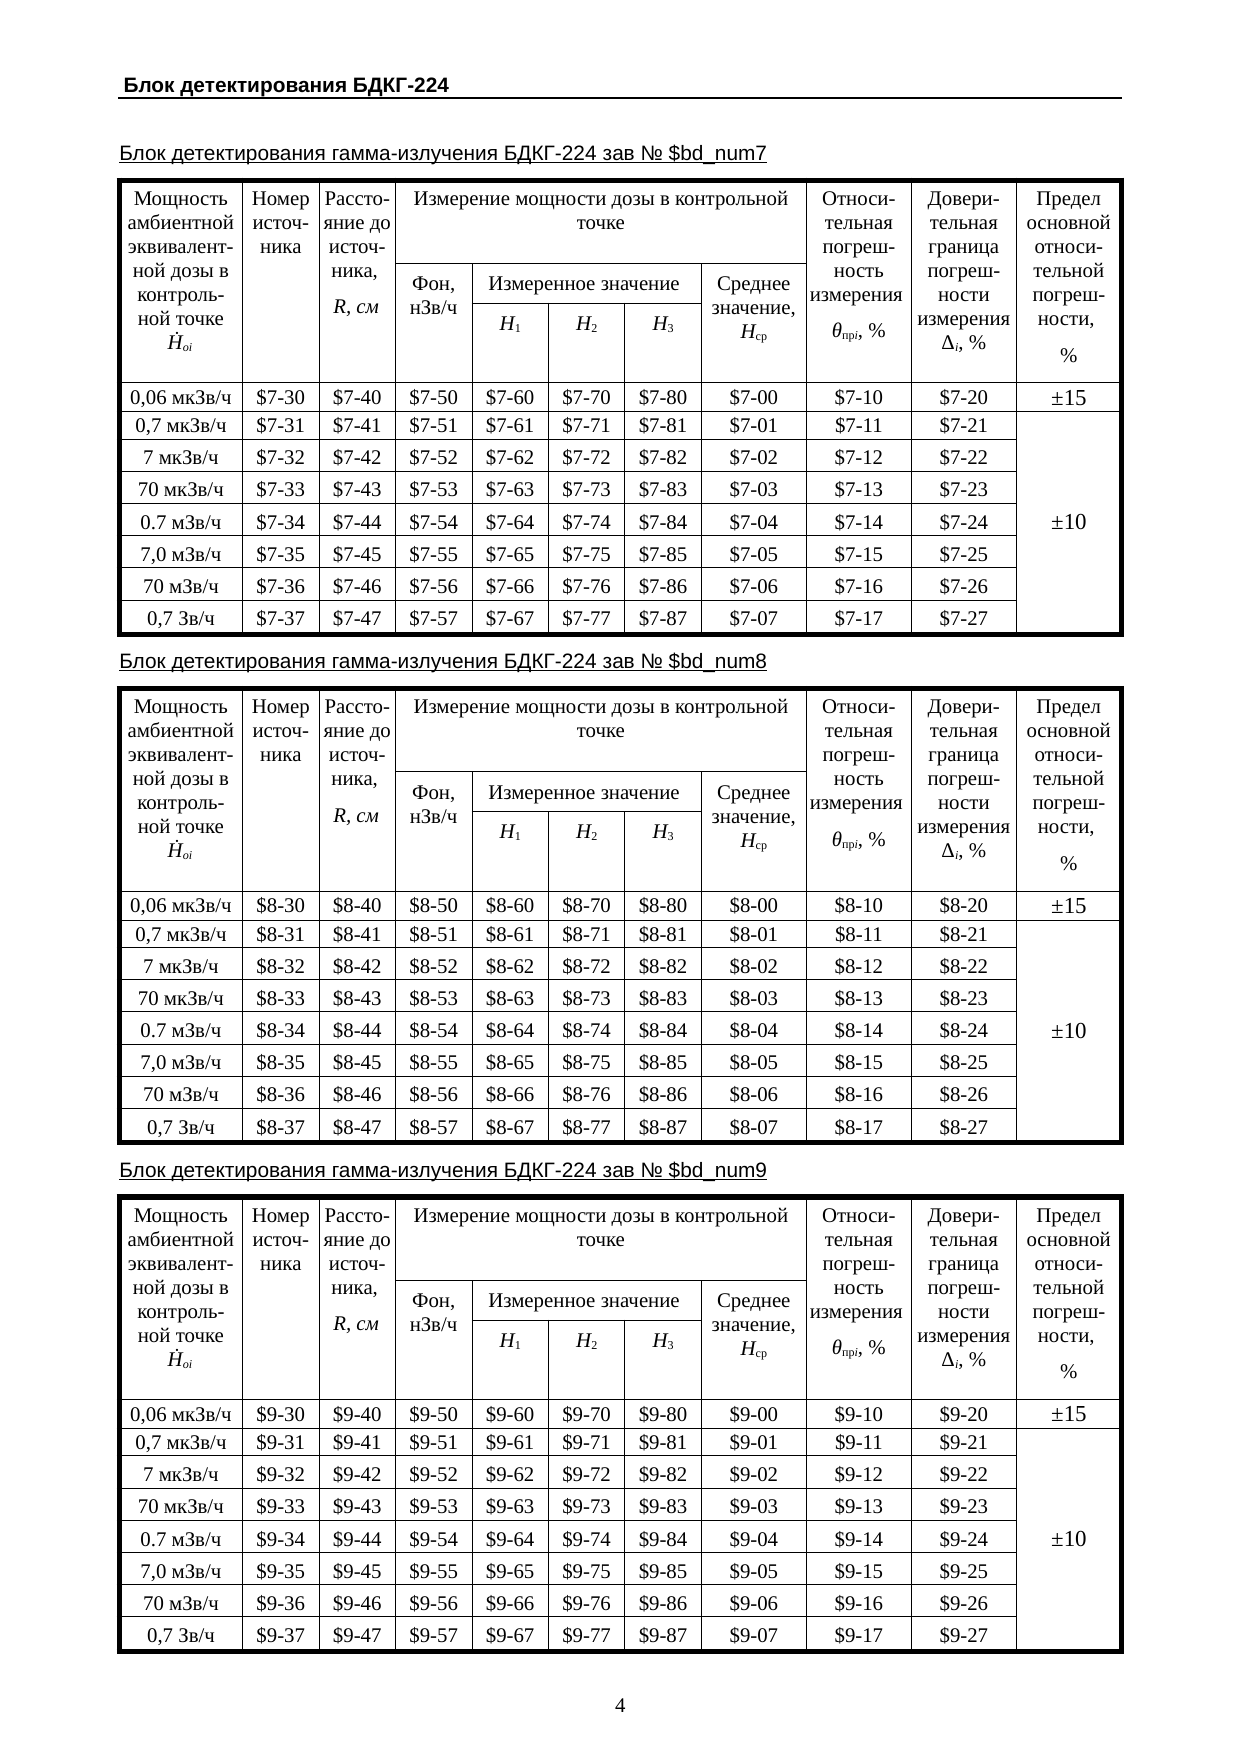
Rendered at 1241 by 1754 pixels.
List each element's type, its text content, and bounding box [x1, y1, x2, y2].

table_cell $9-64 [473, 1521, 548, 1552]
table_cell $7-06 [702, 568, 806, 599]
table_cell $9-33 [243, 1489, 319, 1520]
table_cell $7-20 [912, 383, 1016, 411]
table_cell $9-56 [396, 1585, 472, 1616]
table_cell $7-41 [320, 412, 395, 438]
table_cell $8-50 [396, 892, 472, 920]
table_cell $9-57 [396, 1617, 472, 1648]
table_cell $7-65 [473, 536, 548, 567]
table_cell $7-62 [473, 440, 548, 471]
table_cell $8-33 [243, 980, 319, 1011]
table_cell $9-87 [625, 1617, 701, 1648]
table_cell $8-32 [243, 948, 319, 979]
table_cell 0,06 мкЗв/ч [122, 1400, 242, 1428]
table_cell Фон, нЗв/ч [396, 264, 472, 382]
table_cell $7-64 [473, 504, 548, 535]
table_cell $7-33 [243, 472, 319, 503]
table_cell $9-24 [912, 1521, 1016, 1552]
table_cell $8-54 [396, 1012, 472, 1043]
table_cell $8-60 [473, 892, 548, 920]
table_cell $8-23 [912, 980, 1016, 1011]
table_cell $9-65 [473, 1553, 548, 1584]
table_cell $8-83 [625, 980, 701, 1011]
table_cell Фон, нЗв/ч [396, 772, 472, 891]
table_cell Мощность амбиентной эквивалент-ной дозы в контроль-ной точке Ḣoi [122, 691, 242, 891]
table_cell H3 [625, 812, 701, 891]
table_cell $7-47 [320, 601, 395, 632]
table_cell $8-74 [549, 1012, 624, 1043]
table_cell $7-04 [702, 504, 806, 535]
table_cell Измеренное значение [473, 1281, 701, 1319]
table_cell $9-73 [549, 1489, 624, 1520]
table_cell $7-57 [396, 601, 472, 632]
table_cell 0,7 мкЗв/ч [122, 1429, 242, 1455]
table_cell $9-16 [807, 1585, 911, 1616]
table_cell $7-83 [625, 472, 701, 503]
table_cell $7-82 [625, 440, 701, 471]
table_cell $8-03 [702, 980, 806, 1011]
table_cell $9-14 [807, 1521, 911, 1552]
table_cell $9-34 [243, 1521, 319, 1552]
table_cell $8-66 [473, 1077, 548, 1108]
table_cell $9-55 [396, 1553, 472, 1584]
table_cell $7-77 [549, 601, 624, 632]
table_cell $8-40 [320, 892, 395, 920]
table_cell 0,06 мкЗв/ч [122, 892, 242, 920]
table_cell $9-45 [320, 1553, 395, 1584]
table_cell $8-07 [702, 1109, 806, 1140]
table_cell Номер источ-ника [243, 183, 319, 382]
table_cell $9-25 [912, 1553, 1016, 1584]
table_cell $7-45 [320, 536, 395, 567]
table_cell $9-22 [912, 1456, 1016, 1488]
table_cell H3 [625, 1321, 701, 1399]
table_cell $9-51 [396, 1429, 472, 1455]
table_cell $9-66 [473, 1585, 548, 1616]
table_cell Довери-тельная граница погреш-ности измерения Δi, % [912, 691, 1016, 891]
table_cell $7-25 [912, 536, 1016, 567]
table_cell $7-11 [807, 412, 911, 438]
table_cell $7-32 [243, 440, 319, 471]
table_cell $7-50 [396, 383, 472, 411]
table_cell $7-34 [243, 504, 319, 535]
table_cell $8-57 [396, 1109, 472, 1140]
table_cell $9-82 [625, 1456, 701, 1488]
table_cell $9-40 [320, 1400, 395, 1428]
table_cell $7-53 [396, 472, 472, 503]
table_cell H2 [549, 812, 624, 891]
table_cell $7-26 [912, 568, 1016, 599]
table_cell $9-84 [625, 1521, 701, 1552]
table_cell Измеренное значение [473, 264, 701, 303]
table_cell $8-34 [243, 1012, 319, 1043]
table_header Блок детектирования гамма-излучения БДКГ-224 зав № $bd_num9 [119, 1145, 1121, 1194]
table_cell $9-81 [625, 1429, 701, 1455]
table_cell 7,0 мЗв/ч [122, 1553, 242, 1584]
table_cell Рассто-яние до источ-ника, R, см [320, 691, 395, 891]
table_cell 0.7 мЗв/ч [122, 1521, 242, 1552]
table_cell $7-56 [396, 568, 472, 599]
table_cell 7 мкЗв/ч [122, 948, 242, 979]
table_cell 70 мЗв/ч [122, 568, 242, 599]
table_cell $9-35 [243, 1553, 319, 1584]
table_cell 70 мкЗв/ч [122, 980, 242, 1011]
table_cell $7-07 [702, 601, 806, 632]
table_cell $9-26 [912, 1585, 1016, 1616]
table_cell $9-11 [807, 1429, 911, 1455]
table_cell 0,06 мкЗв/ч [122, 383, 242, 411]
table_cell $9-37 [243, 1617, 319, 1648]
table_header Блок детектирования гамма-излучения БДКГ-224 зав № $bd_num8 [119, 637, 1121, 686]
table_cell $9-80 [625, 1400, 701, 1428]
table_cell 0,7 мкЗв/ч [122, 921, 242, 947]
table_cell $7-05 [702, 536, 806, 567]
table_cell $7-80 [625, 383, 701, 411]
table_cell $7-00 [702, 383, 806, 411]
table_cell ±10 [1017, 1429, 1119, 1648]
table_cell $9-04 [702, 1521, 806, 1552]
table_cell $7-02 [702, 440, 806, 471]
table_cell Среднее значение, Hср [702, 264, 806, 382]
table_cell $8-53 [396, 980, 472, 1011]
table_cell $8-06 [702, 1077, 806, 1108]
table_cell $7-71 [549, 412, 624, 438]
table_cell $9-43 [320, 1489, 395, 1520]
table_cell $8-55 [396, 1045, 472, 1076]
table_cell $8-52 [396, 948, 472, 979]
table_cell $8-24 [912, 1012, 1016, 1043]
table_cell $7-35 [243, 536, 319, 567]
table_cell $7-31 [243, 412, 319, 438]
table_cell $9-13 [807, 1489, 911, 1520]
table_cell Предел основной относи-тельной погреш-ности, % [1017, 691, 1119, 891]
table_cell Измерение мощности дозы в контрольной точке [396, 1200, 806, 1280]
table_cell $8-86 [625, 1077, 701, 1108]
table_cell $9-20 [912, 1400, 1016, 1428]
table_cell $8-84 [625, 1012, 701, 1043]
table_cell $8-56 [396, 1077, 472, 1108]
table_cell $7-67 [473, 601, 548, 632]
table_cell $7-24 [912, 504, 1016, 535]
table_cell $7-51 [396, 412, 472, 438]
table_cell $8-22 [912, 948, 1016, 979]
table_cell $8-00 [702, 892, 806, 920]
table_cell $7-27 [912, 601, 1016, 632]
table_cell $7-52 [396, 440, 472, 471]
table_cell Среднее значение, Hср [702, 772, 806, 891]
table_cell $8-01 [702, 921, 806, 947]
table_cell $8-10 [807, 892, 911, 920]
table_cell $9-74 [549, 1521, 624, 1552]
table_cell $7-21 [912, 412, 1016, 438]
table_cell $7-73 [549, 472, 624, 503]
table_cell $7-61 [473, 412, 548, 438]
table_cell $9-02 [702, 1456, 806, 1488]
table_cell $9-54 [396, 1521, 472, 1552]
table_cell Измеренное значение [473, 772, 701, 811]
table_cell $7-81 [625, 412, 701, 438]
table_cell $8-51 [396, 921, 472, 947]
table_cell $8-45 [320, 1045, 395, 1076]
table_cell $8-37 [243, 1109, 319, 1140]
table_cell $9-30 [243, 1400, 319, 1428]
table_cell $7-43 [320, 472, 395, 503]
table_cell $8-21 [912, 921, 1016, 947]
table_cell $7-72 [549, 440, 624, 471]
table_cell $8-82 [625, 948, 701, 979]
table_cell $8-44 [320, 1012, 395, 1043]
table_cell $9-05 [702, 1553, 806, 1584]
table_cell $9-85 [625, 1553, 701, 1584]
table_cell $7-15 [807, 536, 911, 567]
table_cell $9-83 [625, 1489, 701, 1520]
table_cell $7-30 [243, 383, 319, 411]
table_cell $9-41 [320, 1429, 395, 1455]
table_cell $7-74 [549, 504, 624, 535]
table_header Блок детектирования гамма-излучения БДКГ-224 зав № $bd_num7 [119, 129, 1121, 177]
table_cell $7-70 [549, 383, 624, 411]
table_cell Довери-тельная граница погреш-ности измерения Δi, % [912, 1200, 1016, 1399]
table_cell $8-02 [702, 948, 806, 979]
table_cell $7-84 [625, 504, 701, 535]
table_cell $7-55 [396, 536, 472, 567]
table_cell $7-22 [912, 440, 1016, 471]
table_cell Довери-тельная граница погреш-ности измерения Δi, % [912, 183, 1016, 382]
table_cell $9-23 [912, 1489, 1016, 1520]
table_cell $8-76 [549, 1077, 624, 1108]
table_cell $8-43 [320, 980, 395, 1011]
table_cell H1 [473, 1321, 548, 1399]
table_cell $8-15 [807, 1045, 911, 1076]
table_cell $9-12 [807, 1456, 911, 1488]
table_cell $7-75 [549, 536, 624, 567]
table_cell $7-12 [807, 440, 911, 471]
table_cell H3 [625, 304, 701, 382]
table_cell $9-67 [473, 1617, 548, 1648]
table_cell $8-04 [702, 1012, 806, 1043]
table_cell $8-20 [912, 892, 1016, 920]
table_cell $7-85 [625, 536, 701, 567]
table_cell $7-87 [625, 601, 701, 632]
table_cell $8-85 [625, 1045, 701, 1076]
table_cell $7-16 [807, 568, 911, 599]
table_cell $9-60 [473, 1400, 548, 1428]
table_cell ±15 [1017, 383, 1119, 411]
table_cell $8-61 [473, 921, 548, 947]
table_cell $7-14 [807, 504, 911, 535]
table_cell $9-44 [320, 1521, 395, 1552]
table_cell $7-86 [625, 568, 701, 599]
table_cell $7-23 [912, 472, 1016, 503]
table_cell $8-05 [702, 1045, 806, 1076]
table_cell $7-60 [473, 383, 548, 411]
table_cell $7-03 [702, 472, 806, 503]
table_cell $9-75 [549, 1553, 624, 1584]
table_cell $7-76 [549, 568, 624, 599]
table_cell 0.7 мЗв/ч [122, 1012, 242, 1043]
table_cell Рассто-яние до источ-ника, R, см [320, 183, 395, 382]
table_cell $8-25 [912, 1045, 1016, 1076]
table_cell $7-10 [807, 383, 911, 411]
table_cell Относи-тельная погреш-ность измерения θпрi, % [807, 183, 911, 382]
table_cell $7-13 [807, 472, 911, 503]
table_cell $8-14 [807, 1012, 911, 1043]
table_cell $7-37 [243, 601, 319, 632]
table_cell $9-15 [807, 1553, 911, 1584]
table_cell $9-50 [396, 1400, 472, 1428]
table_cell $9-77 [549, 1617, 624, 1648]
table_cell Измерение мощности дозы в контрольной точке [396, 183, 806, 263]
table_cell Номер источ-ника [243, 1200, 319, 1399]
table_cell $7-44 [320, 504, 395, 535]
table_cell 7,0 мЗв/ч [122, 1045, 242, 1076]
table_cell $8-36 [243, 1077, 319, 1108]
table_cell $9-76 [549, 1585, 624, 1616]
table_cell $9-00 [702, 1400, 806, 1428]
table_cell $8-72 [549, 948, 624, 979]
table_cell 70 мЗв/ч [122, 1585, 242, 1616]
table_cell $9-06 [702, 1585, 806, 1616]
table_cell $7-46 [320, 568, 395, 599]
table_cell $9-21 [912, 1429, 1016, 1455]
table_cell $8-81 [625, 921, 701, 947]
table_cell 0,7 Зв/ч [122, 1617, 242, 1648]
table_cell Мощность амбиентной эквивалент-ной дозы в контроль-ной точке Ḣoi [122, 1200, 242, 1399]
table_cell $8-46 [320, 1077, 395, 1108]
table_cell $8-11 [807, 921, 911, 947]
table_cell Номер источ-ника [243, 691, 319, 891]
table_cell $9-61 [473, 1429, 548, 1455]
table_cell $9-70 [549, 1400, 624, 1428]
table_cell $8-12 [807, 948, 911, 979]
table_cell $8-70 [549, 892, 624, 920]
table_cell 70 мкЗв/ч [122, 1489, 242, 1520]
table_cell $9-31 [243, 1429, 319, 1455]
table_cell $8-73 [549, 980, 624, 1011]
table_cell ±10 [1017, 412, 1119, 632]
table_cell 70 мкЗв/ч [122, 472, 242, 503]
table_cell $8-77 [549, 1109, 624, 1140]
table_cell $8-62 [473, 948, 548, 979]
table_cell Измерение мощности дозы в контрольной точке [396, 691, 806, 771]
table_cell $8-65 [473, 1045, 548, 1076]
table_cell $7-36 [243, 568, 319, 599]
table_cell $8-42 [320, 948, 395, 979]
table_cell Мощность амбиентной эквивалент-ной дозы в контроль-ной точке Ḣoi [122, 183, 242, 382]
table_cell $7-40 [320, 383, 395, 411]
table_cell 70 мЗв/ч [122, 1077, 242, 1108]
table_cell ±10 [1017, 921, 1119, 1140]
table_cell 0,7 Зв/ч [122, 1109, 242, 1140]
table_cell $8-71 [549, 921, 624, 947]
table_cell $9-63 [473, 1489, 548, 1520]
table_cell Относи-тельная погреш-ность измерения θпрi, % [807, 1200, 911, 1399]
table_cell $8-31 [243, 921, 319, 947]
table_cell 7 мкЗв/ч [122, 1456, 242, 1488]
table_cell $9-71 [549, 1429, 624, 1455]
table_cell $8-67 [473, 1109, 548, 1140]
table_cell 0,7 Зв/ч [122, 601, 242, 632]
table_cell $9-47 [320, 1617, 395, 1648]
table_cell $8-80 [625, 892, 701, 920]
table_cell $9-86 [625, 1585, 701, 1616]
table_cell H2 [549, 1321, 624, 1399]
table_cell Предел основной относи-тельной погреш-ности, % [1017, 1200, 1119, 1399]
table_cell $7-54 [396, 504, 472, 535]
table_cell $9-07 [702, 1617, 806, 1648]
table_cell $9-10 [807, 1400, 911, 1428]
table_cell $9-27 [912, 1617, 1016, 1648]
table_cell ±15 [1017, 892, 1119, 920]
table_cell Относи-тельная погреш-ность измерения θпрi, % [807, 691, 911, 891]
table_cell H1 [473, 304, 548, 382]
table_cell $8-30 [243, 892, 319, 920]
table_cell $8-16 [807, 1077, 911, 1108]
table_cell $7-63 [473, 472, 548, 503]
table_cell $8-75 [549, 1045, 624, 1076]
table_cell $7-01 [702, 412, 806, 438]
table_cell $9-72 [549, 1456, 624, 1488]
table_cell $8-13 [807, 980, 911, 1011]
table_cell $9-62 [473, 1456, 548, 1488]
table_cell $8-41 [320, 921, 395, 947]
table_cell $9-17 [807, 1617, 911, 1648]
table_cell $8-64 [473, 1012, 548, 1043]
table_cell $9-32 [243, 1456, 319, 1488]
table_cell Предел основной относи-тельной погреш-ности, % [1017, 183, 1119, 382]
table_cell $9-01 [702, 1429, 806, 1455]
table_cell H2 [549, 304, 624, 382]
table_cell $7-17 [807, 601, 911, 632]
table_cell $8-17 [807, 1109, 911, 1140]
table_cell $9-36 [243, 1585, 319, 1616]
table_cell $8-47 [320, 1109, 395, 1140]
table_cell 0.7 мЗв/ч [122, 504, 242, 535]
table_cell $8-35 [243, 1045, 319, 1076]
table_cell $8-27 [912, 1109, 1016, 1140]
table_cell $8-63 [473, 980, 548, 1011]
table_cell $9-52 [396, 1456, 472, 1488]
table_cell $9-42 [320, 1456, 395, 1488]
table_cell $7-42 [320, 440, 395, 471]
table_cell $8-87 [625, 1109, 701, 1140]
table_cell $9-53 [396, 1489, 472, 1520]
table_cell Фон, нЗв/ч [396, 1281, 472, 1399]
table_cell Среднее значение, Hср [702, 1281, 806, 1399]
table_cell $8-26 [912, 1077, 1016, 1108]
table_cell $9-46 [320, 1585, 395, 1616]
table_cell 7 мкЗв/ч [122, 440, 242, 471]
table_cell ±15 [1017, 1400, 1119, 1428]
table_cell $7-66 [473, 568, 548, 599]
table_cell H1 [473, 812, 548, 891]
table_cell Рассто-яние до источ-ника, R, см [320, 1200, 395, 1399]
table_cell 7,0 мЗв/ч [122, 536, 242, 567]
table_cell $9-03 [702, 1489, 806, 1520]
table_cell 0,7 мкЗв/ч [122, 412, 242, 438]
